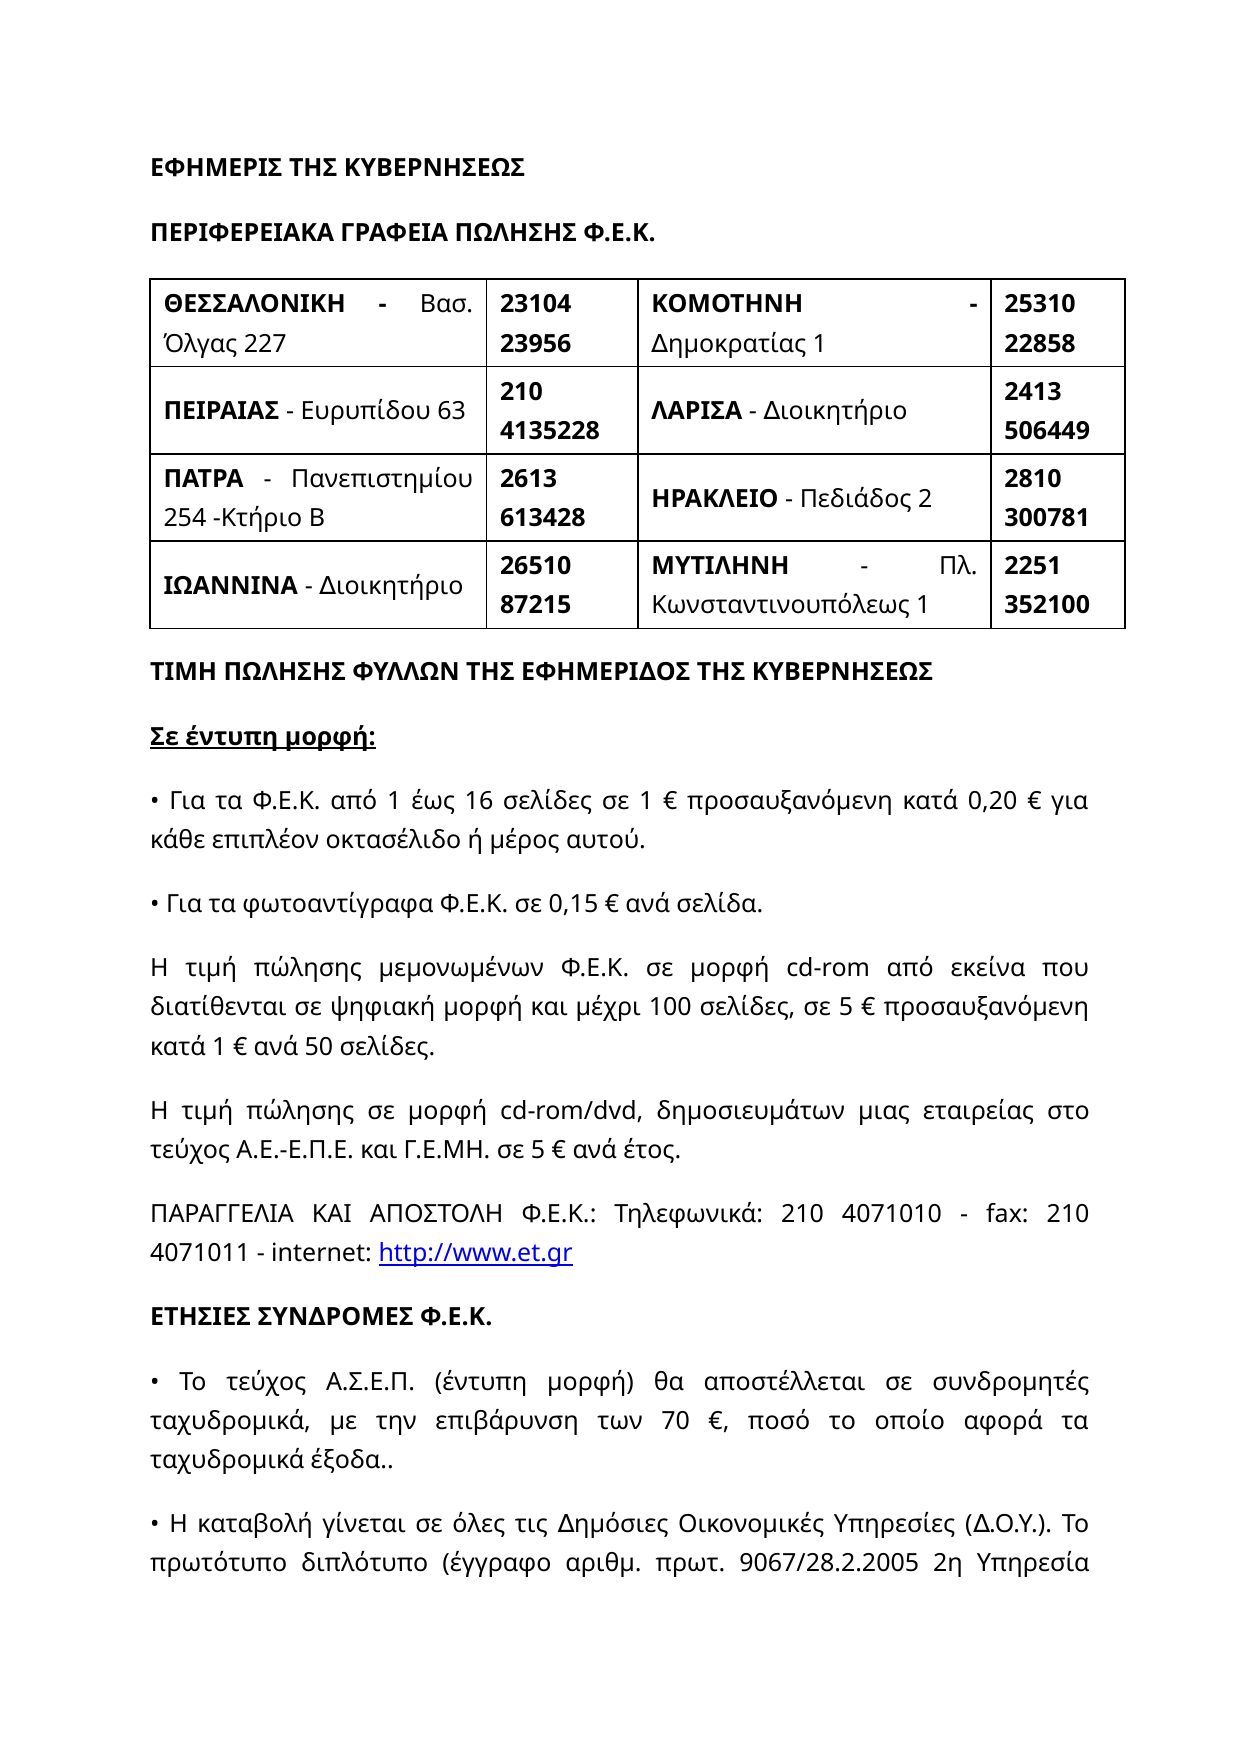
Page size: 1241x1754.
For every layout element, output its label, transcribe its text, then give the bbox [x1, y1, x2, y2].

text ΤΙΜΗ ΠΩΛΗΣΗΣ ΦΥΛΛΩΝ ΤΗΣ ΕΦΗΜΕΡΙ∆ΟΣ ΤΗΣ ΚΥΒΕΡΝΗΣΕΩΣ [150, 654, 1090, 688]
text • Για τα Φ.Ε.Κ. από 1 έως 16 σελίδες σε 1 € προσαυξανόμενη κατά 0,20 € για κάθε επιπλέον οκτασέλιδο ή μέρος αυτού. [150, 782, 1090, 856]
table_cell 2251 352100 [992, 542, 1124, 627]
text • Η καταβολή γίνεται σε όλες τις ∆ημόσιες Οικονομικές Υπηρεσίες (∆.Ο.Υ.). Το πρωτότυπο διπλότυπο (έγγραφο αριθμ. πρωτ. 9067/28.2.2005 2η Υπηρεσία [150, 1506, 1090, 1579]
table_header 23104 23956 [487, 280, 637, 366]
text ΕΦΗΜΕΡΙΣ ΤΗΣ ΚΥΒΕΡΝΗΣΕΩΣ [150, 150, 1090, 184]
table_header 25310 22858 [992, 280, 1124, 366]
table_cell ΗΡΑΚΛΕΙΟ - Πεδιάδος 2 [639, 455, 990, 540]
table_header ΚΟΜΟΤΗΝΗ - ∆ημοκρατίας 1 [639, 280, 990, 366]
table_cell 2810 300781 [992, 455, 1124, 540]
table_cell ΛΑΡΙΣΑ - ∆ιοικητήριο [639, 367, 990, 453]
table_cell ΠΑΤΡΑ - Πανεπιστημίου 254 -Κτήριο Β [151, 455, 486, 540]
table_cell 26510 87215 [487, 542, 637, 627]
text Η τιμή πώλησης μεμονωμένων Φ.Ε.Κ. σε μορφή cd-rom από εκείνα που διατίθενται σε ψηφιακή μορφή και μέχρι 100 σελίδες, σε 5 € προσαυξανόμενη κατά 1 € ανά 50 σελίδες. [150, 950, 1090, 1062]
text Η τιμή πώλησης σε μορφή cd-rom/dvd, δημοσιευμάτων μιας εταιρείας στο τεύχος Α.Ε.-Ε.Π.Ε. και Γ.Ε.ΜΗ. σε 5 € ανά έτος. [150, 1092, 1090, 1166]
table_header ΘΕΣΣΑΛΟΝΙΚΗ - Βασ. Όλγας 227 [151, 280, 486, 366]
table_cell 2613 613428 [487, 455, 637, 540]
table_cell ΙΩΑΝΝΙΝΑ - ∆ιοικητήριο [151, 542, 486, 627]
text ΕΤΗΣΙΕΣ ΣΥΝ∆ΡΟΜΕΣ Φ.Ε.Κ. [150, 1299, 1090, 1333]
text • Για τα φωτοαντίγραφα Φ.Ε.Κ. σε 0,15 € ανά σελίδα. [150, 886, 1090, 920]
table_cell ΠΕΙΡΑΙΑΣ - Ευρυπίδου 63 [151, 367, 486, 453]
table_cell ΜΥΤΙΛΗΝΗ - Πλ. Κωνσταντινουπόλεως 1 [639, 542, 990, 627]
table_cell 2413 506449 [992, 367, 1124, 453]
text Σε έντυπη μορφή: [150, 718, 1090, 752]
text ΠΕΡΙΦΕΡΕΙΑΚΑ ΓΡΑΦΕΙΑ ΠΩΛΗΣΗΣ Φ.Ε.Κ. [150, 214, 1090, 248]
text ΠΑΡΑΓΓΕΛΙΑ ΚΑΙ ΑΠΟΣΤΟΛΗ Φ.Ε.Κ.: Τηλεφωνικά: 210 4071010 - fax: 210 4071011 - internet: http://www.et.gr [150, 1196, 1090, 1269]
text • Το τεύχος Α.Σ.Ε.Π. (έντυπη μορφή) θα αποστέλλεται σε συνδρομητές ταχυδρομικά, με την επιβάρυνση των 70 €, ποσό το οποίο αφορά τα ταχυδρομικά έξοδα.. [150, 1363, 1090, 1476]
table_cell 210 4135228 [487, 367, 637, 453]
